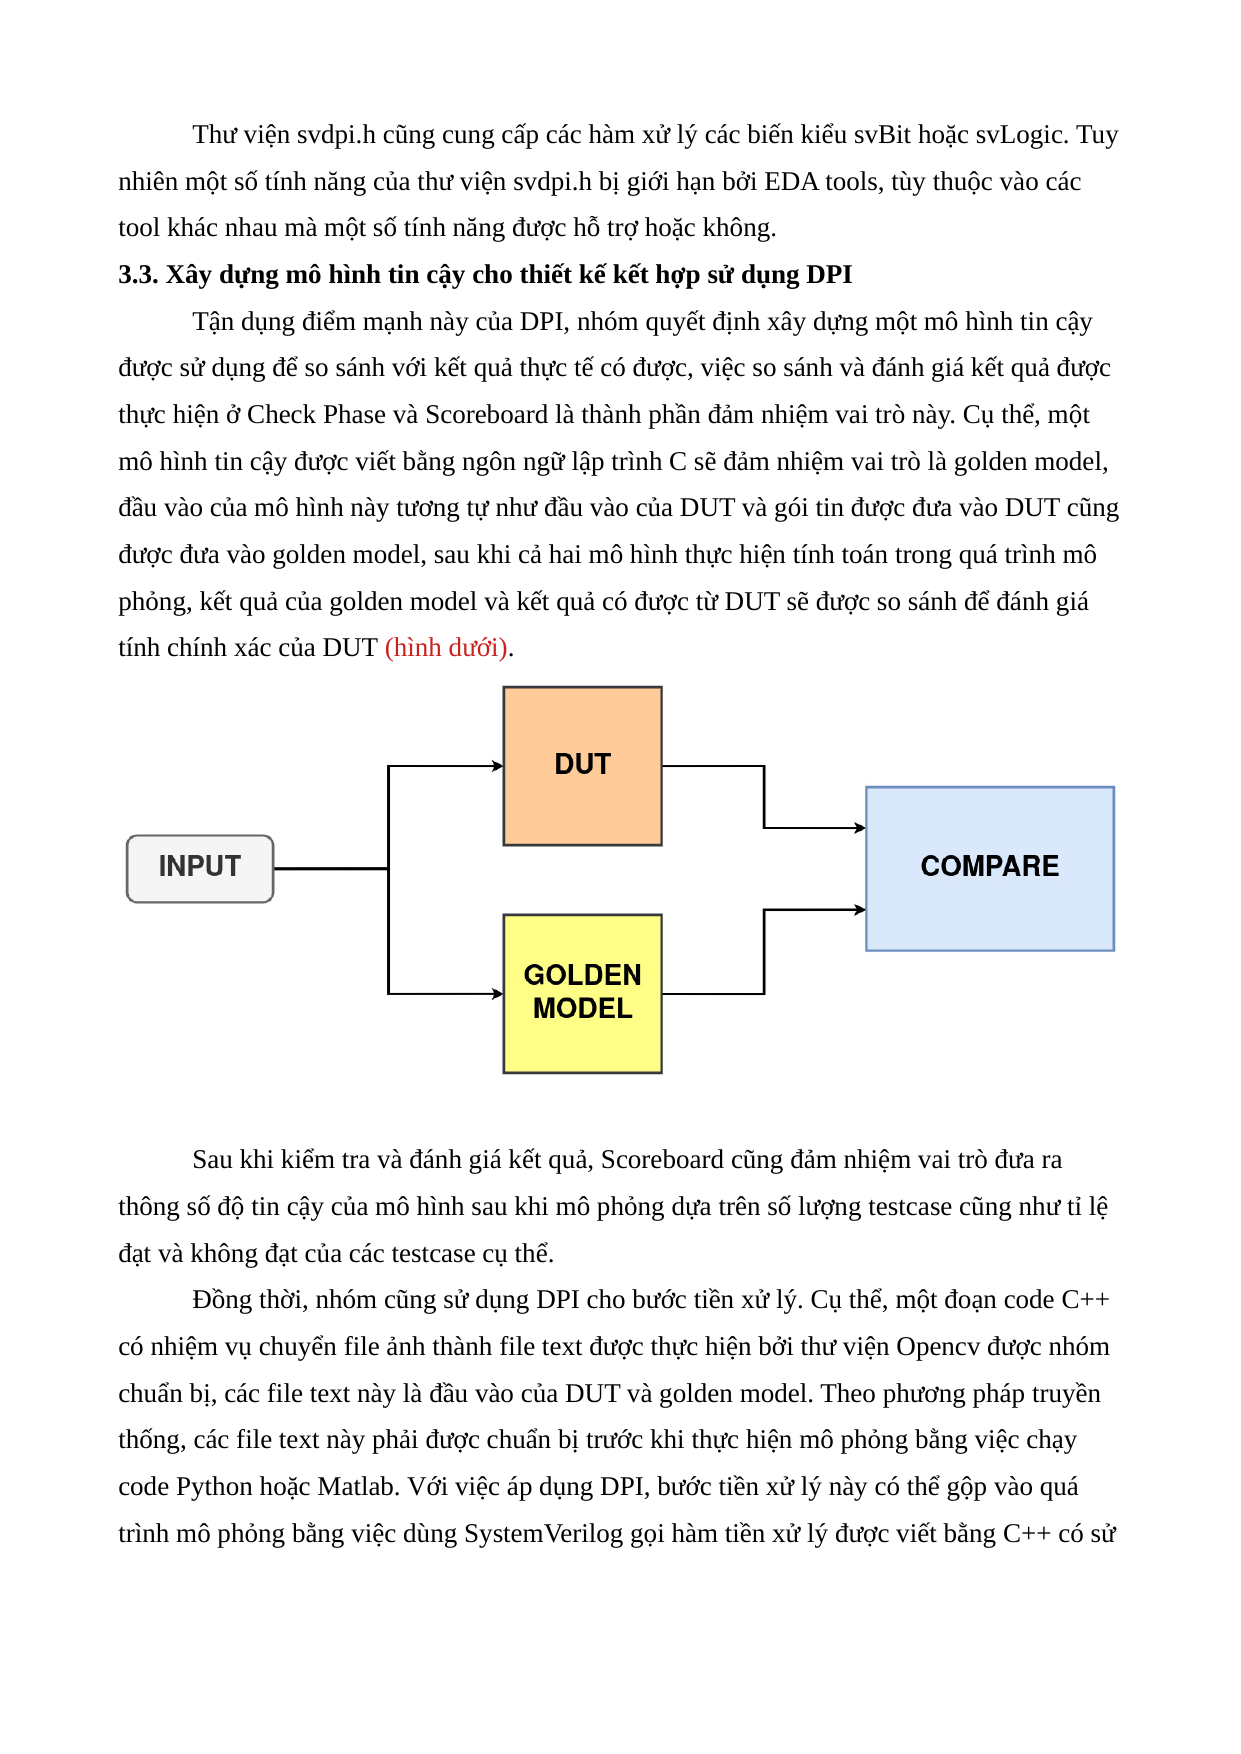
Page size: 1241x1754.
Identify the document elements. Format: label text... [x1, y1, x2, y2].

text Thư viện svdpi.h cũng cung cấp các hàm xử lý các biến kiểu svBit hoặc svLogic. Tuy nhiên một số tính năng của thư viện svdpi.h bị giới hạn bởi EDA tools, tùy thuộc vào các tool khác nhau mà một số tính năng được hỗ trợ hoặc không. 3.3. Xây dựng mô hình tin cậy cho thiết kế kết hợp sử dụng DPI [118, 118, 1122, 289]
picture [118, 678, 1123, 1082]
text Tận dụng điểm mạnh này của DPI, nhóm quyết định xây dựng một mô hình tin cậy được sử dụng để so sánh với kết quả thực tế có được, việc so sánh và đánh giá kết quả được thực hiện ở Check Phase và Scoreboard là thành phần đảm nhiệm vai trò này. Cụ thể, một mô hình tin cậy được viết bằng ngôn ngữ lập trình C sẽ đảm nhiệm vai trò là golden model, đầu vào của mô hình này tương tự như đầu vào của DUT và gói tin được đưa vào DUT cũng được đưa vào golden model, sau khi cả hai mô hình thực hiện tính toán trong quá trình mô phỏng, kết quả của golden model và kết quả có được từ DUT sẽ được so sánh để đánh giá tính chính xác của DUT (hình dưới). [118, 305, 1122, 663]
text Sau khi kiểm tra và đánh giá kết quả, Scoreboard cũng đảm nhiệm vai trò đưa ra thông số độ tin cậy của mô hình sau khi mô phỏng dựa trên số lượng testcase cũng như tỉ lệ đạt và không đạt của các testcase cụ thể. [118, 1082, 1122, 1268]
text Đồng thời, nhóm cũng sử dụng DPI cho bước tiền xử lý. Cụ thể, một đoạn code C++ có nhiệm vụ chuyển file ảnh thành file text được thực hiện bởi thư viện Opencv được nhóm chuẩn bị, các file text này là đầu vào của DUT và golden model. Theo phương pháp truyền thống, các file text này phải được chuẩn bị trước khi thực hiện mô phỏng bằng việc chạy code Python hoặc Matlab. Với việc áp dụng DPI, bước tiền xử lý này có thể gộp vào quá trình mô phỏng bằng việc dùng SystemVerilog gọi hàm tiền xử lý được viết bằng C++ có sử [118, 1283, 1122, 1548]
